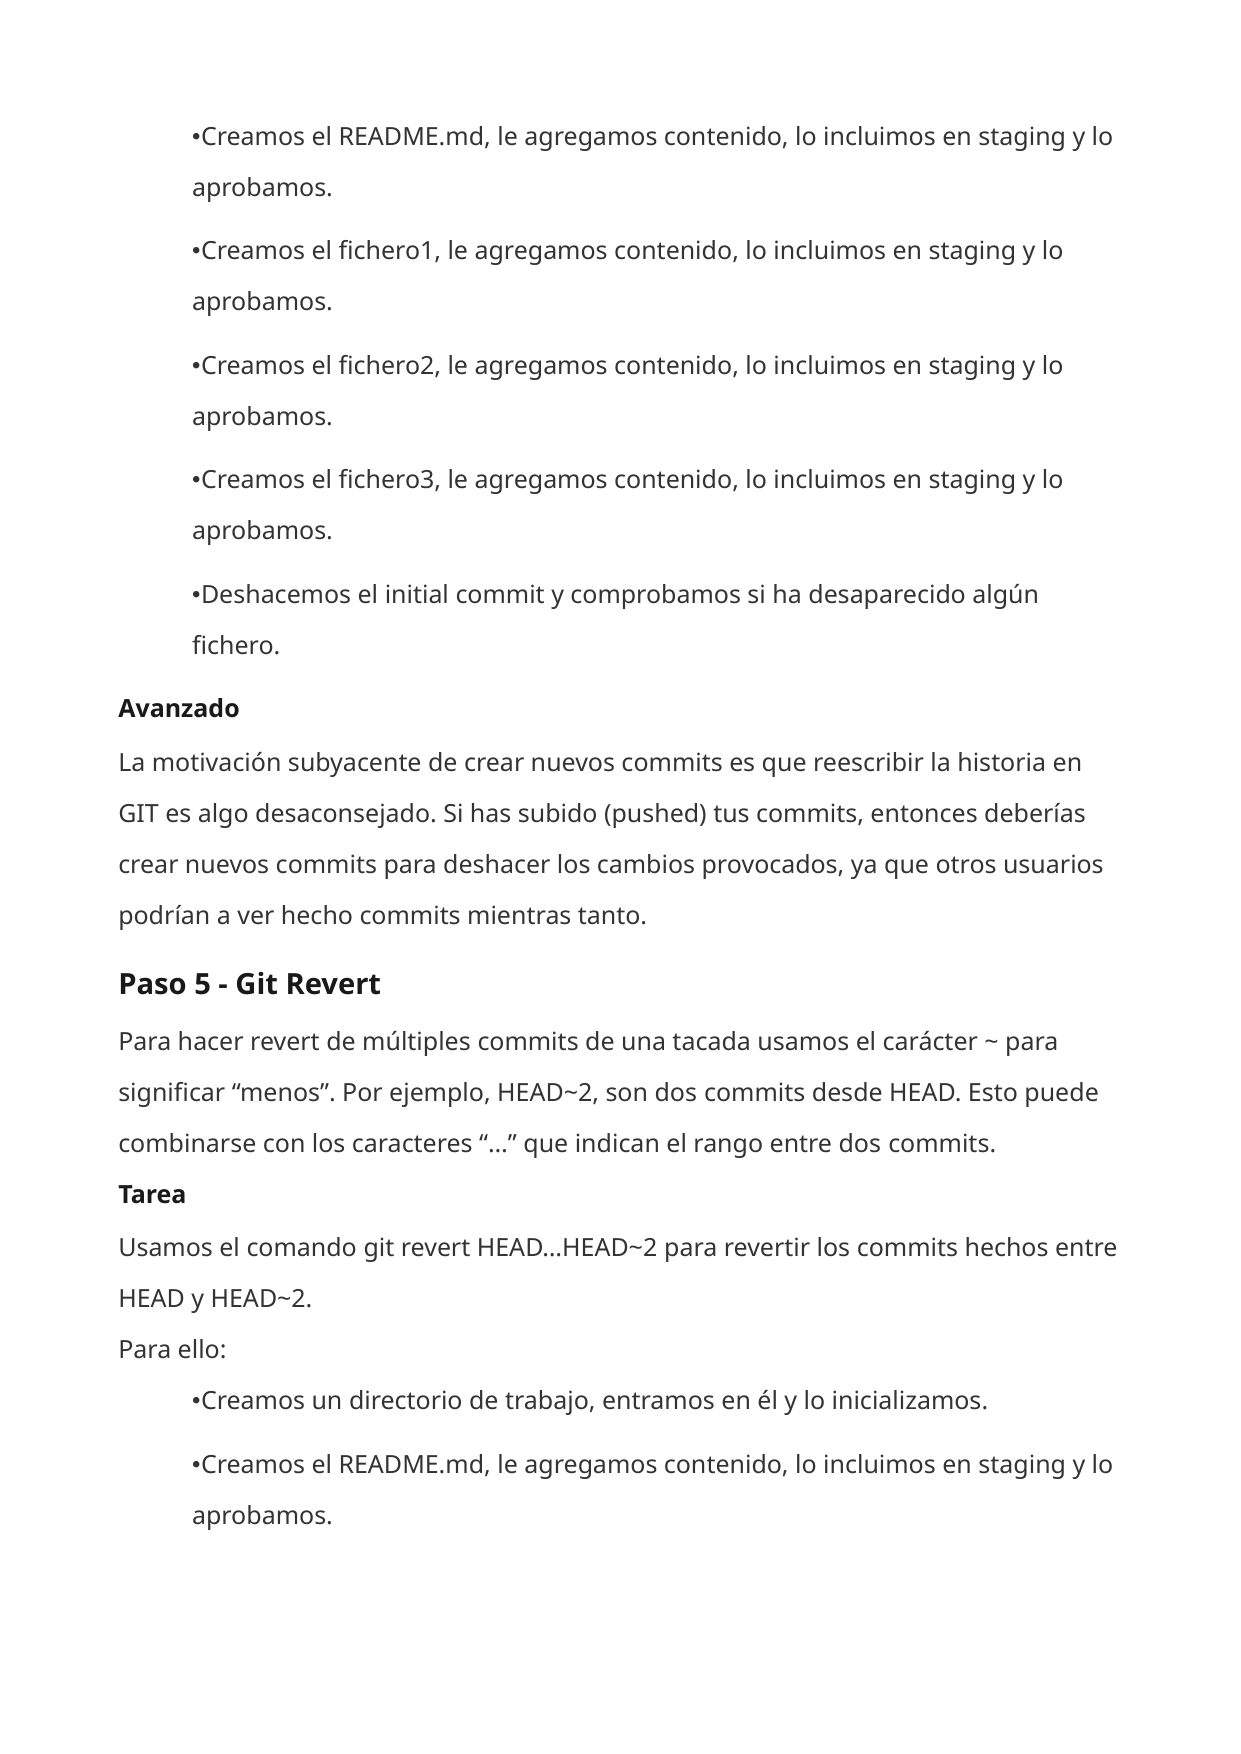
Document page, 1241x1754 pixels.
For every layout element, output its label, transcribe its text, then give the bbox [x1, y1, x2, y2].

list Creamos un directorio de trabajo, entramos en él y lo inicializamos. [118, 1383, 1122, 1417]
list Creamos el fichero3, le agregamos contenido, lo incluimos en staging y lo aprobamos. [118, 462, 1122, 547]
list Deshacemos el initial commit y comprobamos si ha desaparecido algún fichero. [118, 576, 1122, 662]
text La motivación subyacente de crear nuevos commits es que reescribir la historia en GIT es algo desaconsejado. Si has subido (pushed) tus commits, entonces deberías crear nuevos commits para deshacer los cambios provocados, ya que otros usuarios podrían a ver hecho commits mientras tanto. [118, 744, 1122, 932]
list Creamos el fichero1, le agregamos contenido, lo incluimos en staging y lo aprobamos. [118, 233, 1122, 318]
subtitle Paso 5 - Git Revert [118, 963, 1122, 1003]
text Para ello: [118, 1332, 1122, 1366]
list Creamos el README.md, le agregamos contenido, lo incluimos en staging y lo aprobamos. [118, 1446, 1122, 1531]
text Usamos el comando git revert HEAD…HEAD~2 para revertir los commits hechos entre HEAD y HEAD~2. [118, 1230, 1122, 1315]
subtitle Avanzado [118, 691, 1122, 725]
subtitle Tarea [118, 1176, 1122, 1210]
list Creamos el README.md, le agregamos contenido, lo incluimos en staging y lo aprobamos. [118, 118, 1122, 203]
list Creamos el fichero2, le agregamos contenido, lo incluimos en staging y lo aprobamos. [118, 347, 1122, 432]
text Para hacer revert de múltiples commits de una tacada usamos el carácter ~ para significar “menos”. Por ejemplo, HEAD~2, son dos commits desde HEAD. Esto puede combinarse con los caracteres “…” que indican el rango entre dos commits. [118, 1023, 1122, 1159]
